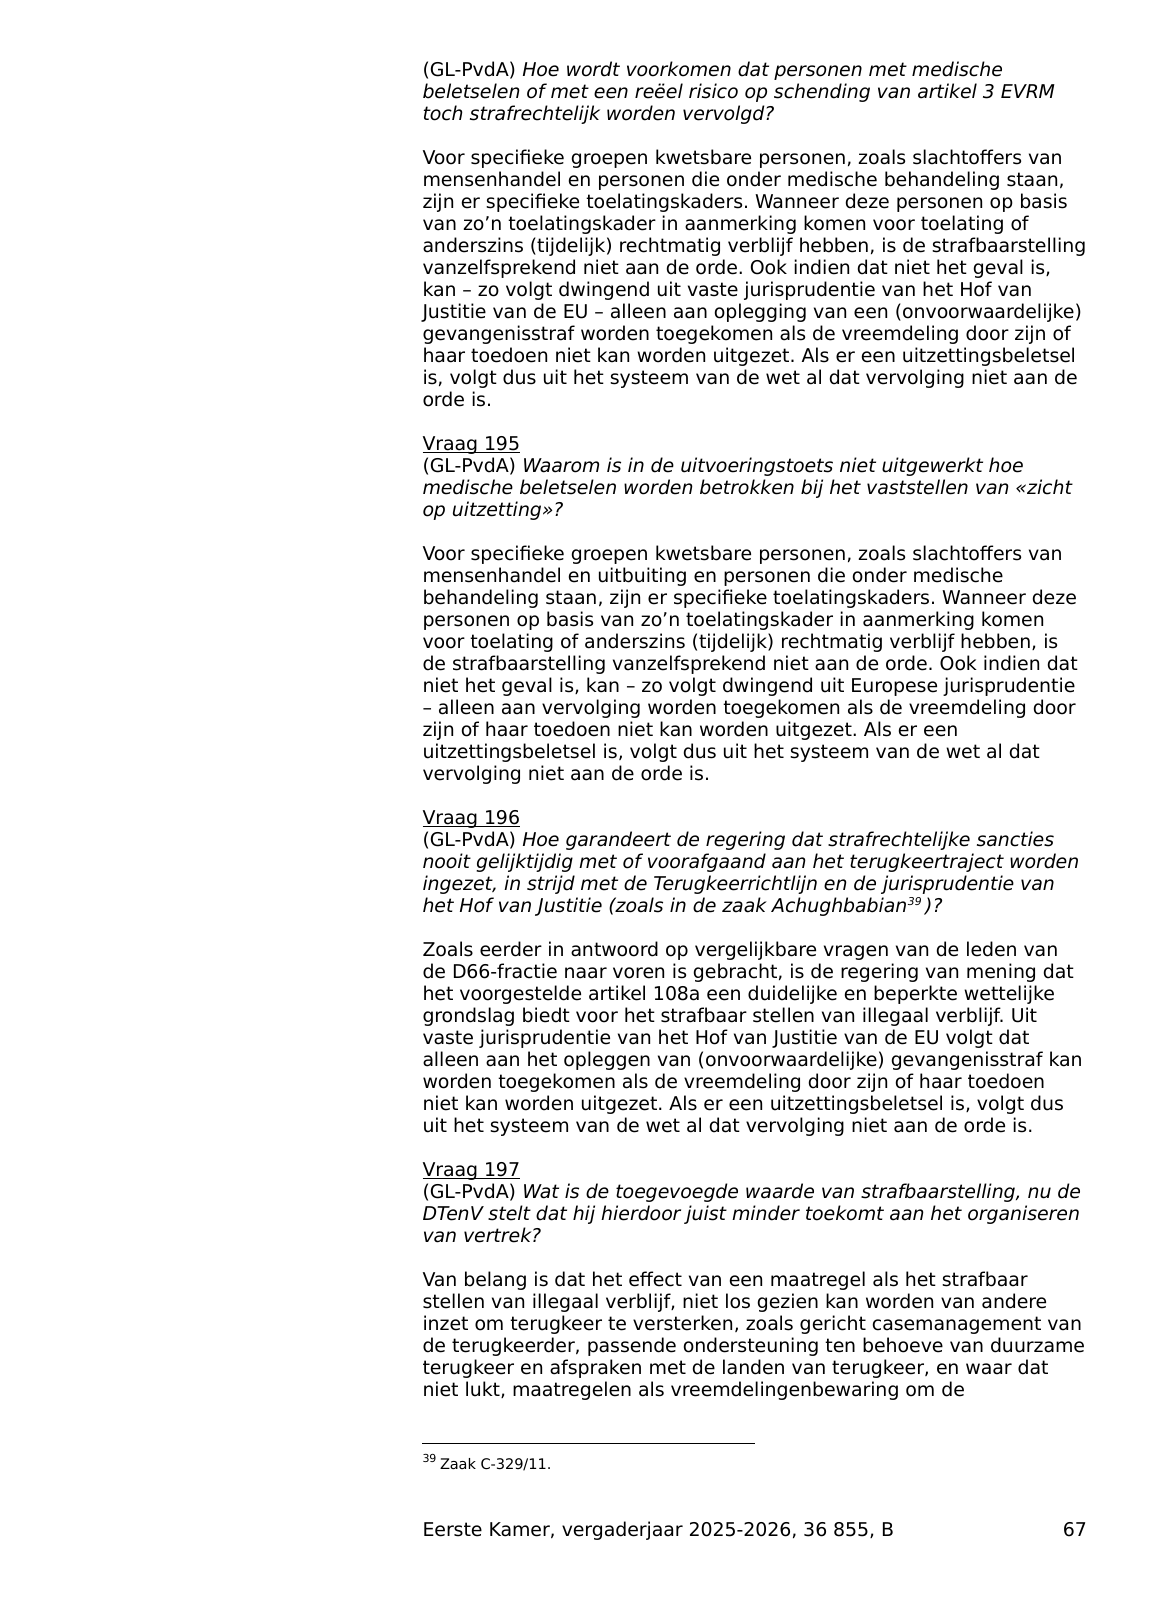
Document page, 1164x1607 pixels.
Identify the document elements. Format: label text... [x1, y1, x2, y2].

text Zaak C-329/11. [422, 1452, 1087, 1474]
text (GL-PvdA) Hoe wordt voorkomen dat personen met medische beletselen of met een reëel risico op schending van artikel 3 EVRM toch strafrechtelijk worden vervolgd? [422, 59, 1087, 125]
text Vraag 197 [422, 1159, 1087, 1181]
text (GL-PvdA) Wat is de toegevoegde waarde van strafbaarstelling, nu de DTenV stelt dat hij hierdoor juist minder toekomt aan het organiseren van vertrek? [422, 1181, 1087, 1247]
text (GL-PvdA) Hoe garandeert de regering dat strafrechtelijke sancties nooit gelijktijdig met of voorafgaand aan het terugkeertraject worden ingezet, in strijd met de Terugkeerrichtlijn en de jurisprudentie van het Hof van Justitie (zoals in de zaak Achughbabian)? [422, 829, 1087, 917]
text Voor specifieke groepen kwetsbare personen, zoals slachtoffers van mensenhandel en uitbuiting en personen die onder medische behandeling staan, zijn er specifieke toelatingskaders. Wanneer deze personen op basis van zo’n toelatingskader in aanmerking komen voor toelating of anderszins (tijdelijk) rechtmatig verblijf hebben, is de strafbaarstelling vanzelfsprekend niet aan de orde. Ook indien dat niet het geval is, kan – zo volgt dwingend uit Europese jurisprudentie – alleen aan vervolging worden toegekomen als de vreemdeling door zijn of haar toedoen niet kan worden uitgezet. Als er een uitzettingsbeletsel is, volgt dus uit het systeem van de wet al dat vervolging niet aan de orde is. [422, 543, 1087, 785]
text (GL-PvdA) Waarom is in de uitvoeringstoets niet uitgewerkt hoe medische beletselen worden betrokken bij het vaststellen van «zicht op uitzetting»? [422, 455, 1087, 521]
text Vraag 196 [422, 807, 1087, 829]
text Zoals eerder in antwoord op vergelijkbare vragen van de leden van de D66-fractie naar voren is gebracht, is de regering van mening dat het voorgestelde artikel 108a een duidelijke en beperkte wettelijke grondslag biedt voor het strafbaar stellen van illegaal verblijf. Uit vaste jurisprudentie van het Hof van Justitie van de EU volgt dat alleen aan het opleggen van (onvoorwaardelijke) gevangenisstraf kan worden toegekomen als de vreemdeling door zijn of haar toedoen niet kan worden uitgezet. Als er een uitzettingsbeletsel is, volgt dus uit het systeem van de wet al dat vervolging niet aan de orde is. [422, 939, 1087, 1137]
text Van belang is dat het effect van een maatregel als het strafbaar stellen van illegaal verblijf, niet los gezien kan worden van andere inzet om terugkeer te versterken, zoals gericht casemanagement van de terugkeerder, passende ondersteuning ten behoeve van duurzame terugkeer en afspraken met de landen van terugkeer, en waar dat niet lukt, maatregelen als vreemdelingenbewaring om de [422, 1269, 1087, 1401]
text Voor specifieke groepen kwetsbare personen, zoals slachtoffers van mensenhandel en personen die onder medische behandeling staan, zijn er specifieke toelatingskaders. Wanneer deze personen op basis van zo’n toelatingskader in aanmerking komen voor toelating of anderszins (tijdelijk) rechtmatig verblijf hebben, is de strafbaarstelling vanzelfsprekend niet aan de orde. Ook indien dat niet het geval is, kan – zo volgt dwingend uit vaste jurisprudentie van het Hof van Justitie van de EU – alleen aan oplegging van een (onvoorwaardelijke) gevangenisstraf worden toegekomen als de vreemdeling door zijn of haar toedoen niet kan worden uitgezet. Als er een uitzettingsbeletsel is, volgt dus uit het systeem van de wet al dat vervolging niet aan de orde is. [422, 147, 1087, 411]
text Vraag 195 [422, 433, 1087, 455]
